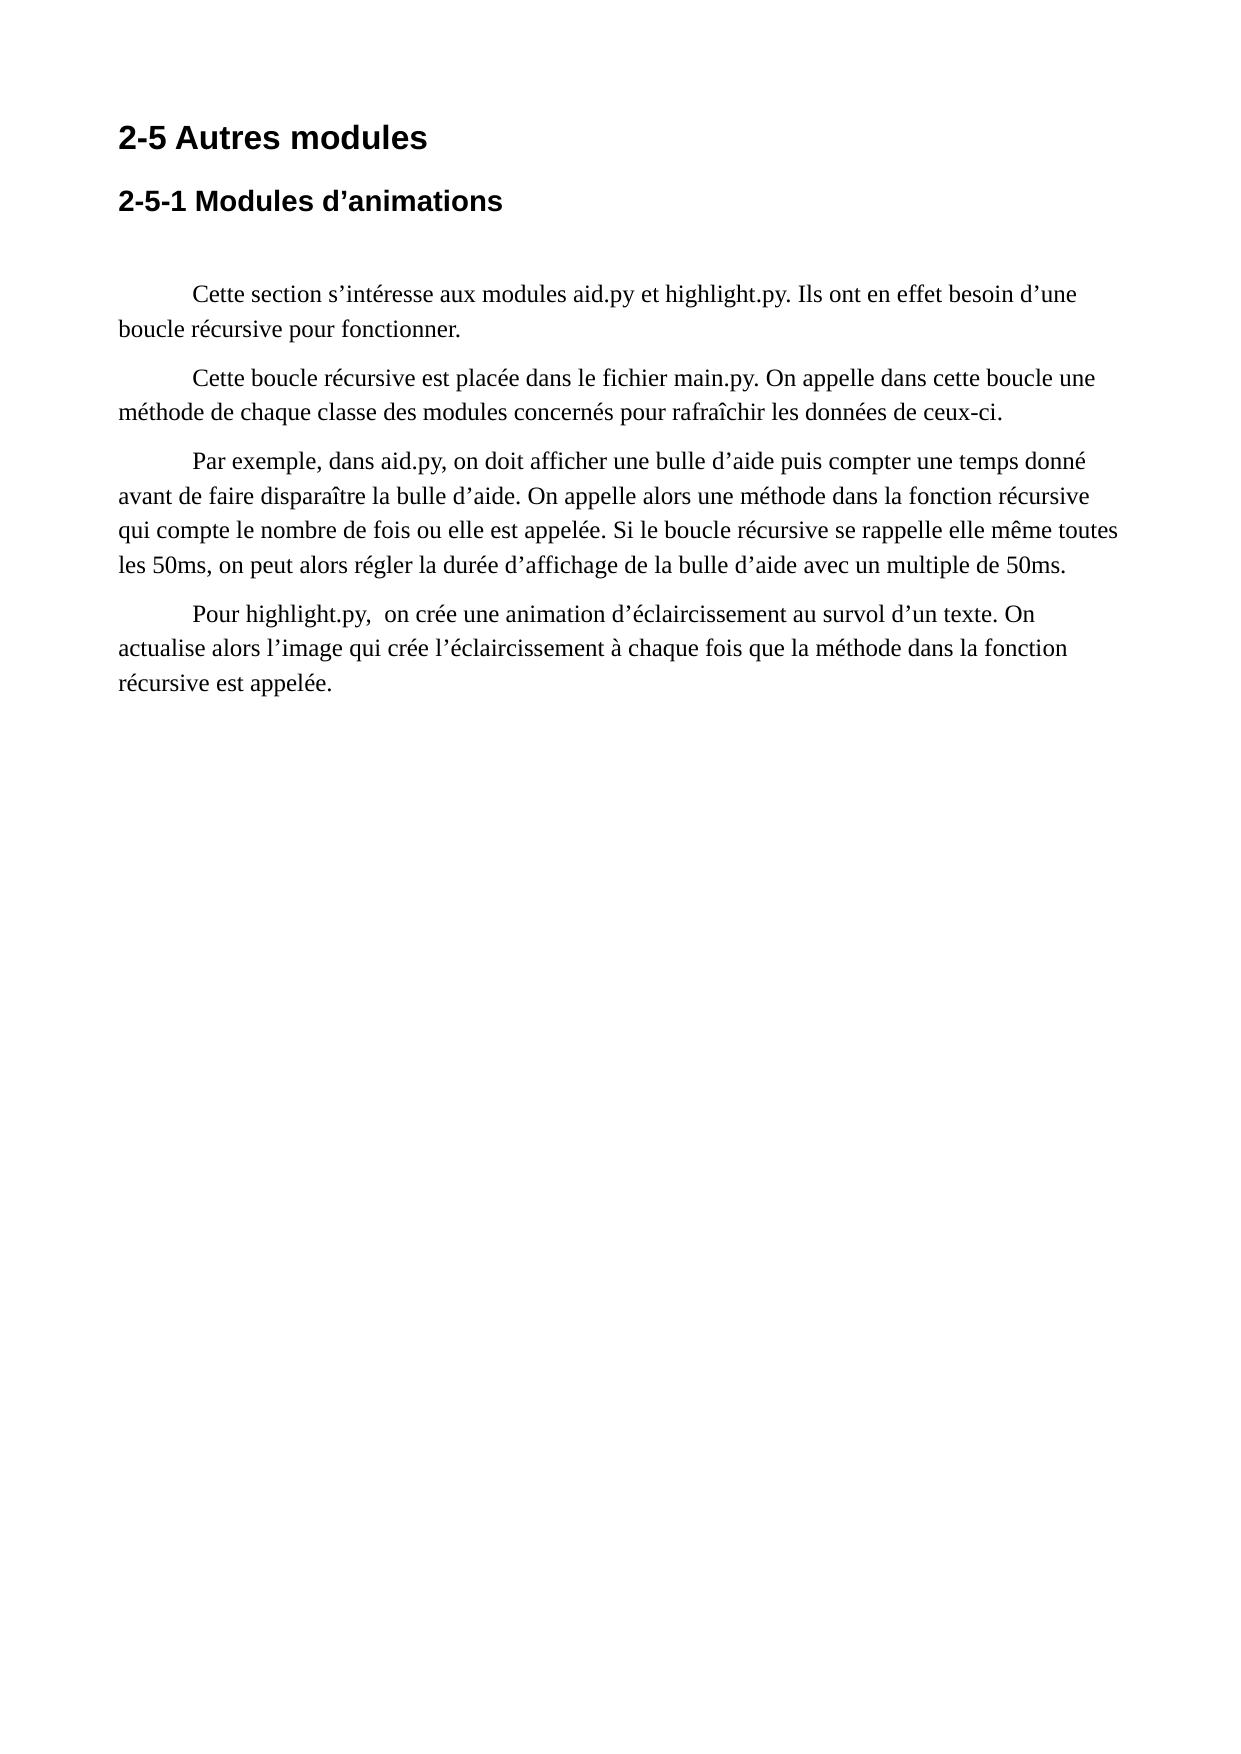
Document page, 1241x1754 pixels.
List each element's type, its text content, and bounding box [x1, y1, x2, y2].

subtitle 2-5-1 Modules d’animations [118, 184, 1122, 218]
text Cette boucle récursive est placée dans le fichier main.py. On appelle dans cette boucle une méthode de chaque classe des modules concernés pour rafraîchir les données de ceux-ci. [118, 363, 1122, 426]
subtitle 2-5 Autres modules [118, 118, 1122, 157]
text Par exemple, dans aid.py, on doit afficher une bulle d’aide puis compter une temps donné avant de faire disparaître la bulle d’aide. On appelle alors une méthode dans la fonction récursive qui compte le nombre de fois ou elle est appelée. Si le boucle récursive se rappelle elle même toutes les 50ms, on peut alors régler la durée d’affichage de la bulle d’aide avec un multiple de 50ms. [118, 446, 1122, 578]
text Pour highlight.py, on crée une animation d’éclaircissement au survol d’un texte. On actualise alors l’image qui crée l’éclaircissement à chaque fois que la méthode dans la fonction récursive est appelée. [118, 599, 1122, 696]
text Cette section s’intéresse aux modules aid.py et highlight.py. Ils ont en effet besoin d’une boucle récursive pour fonctionner. [118, 279, 1122, 342]
